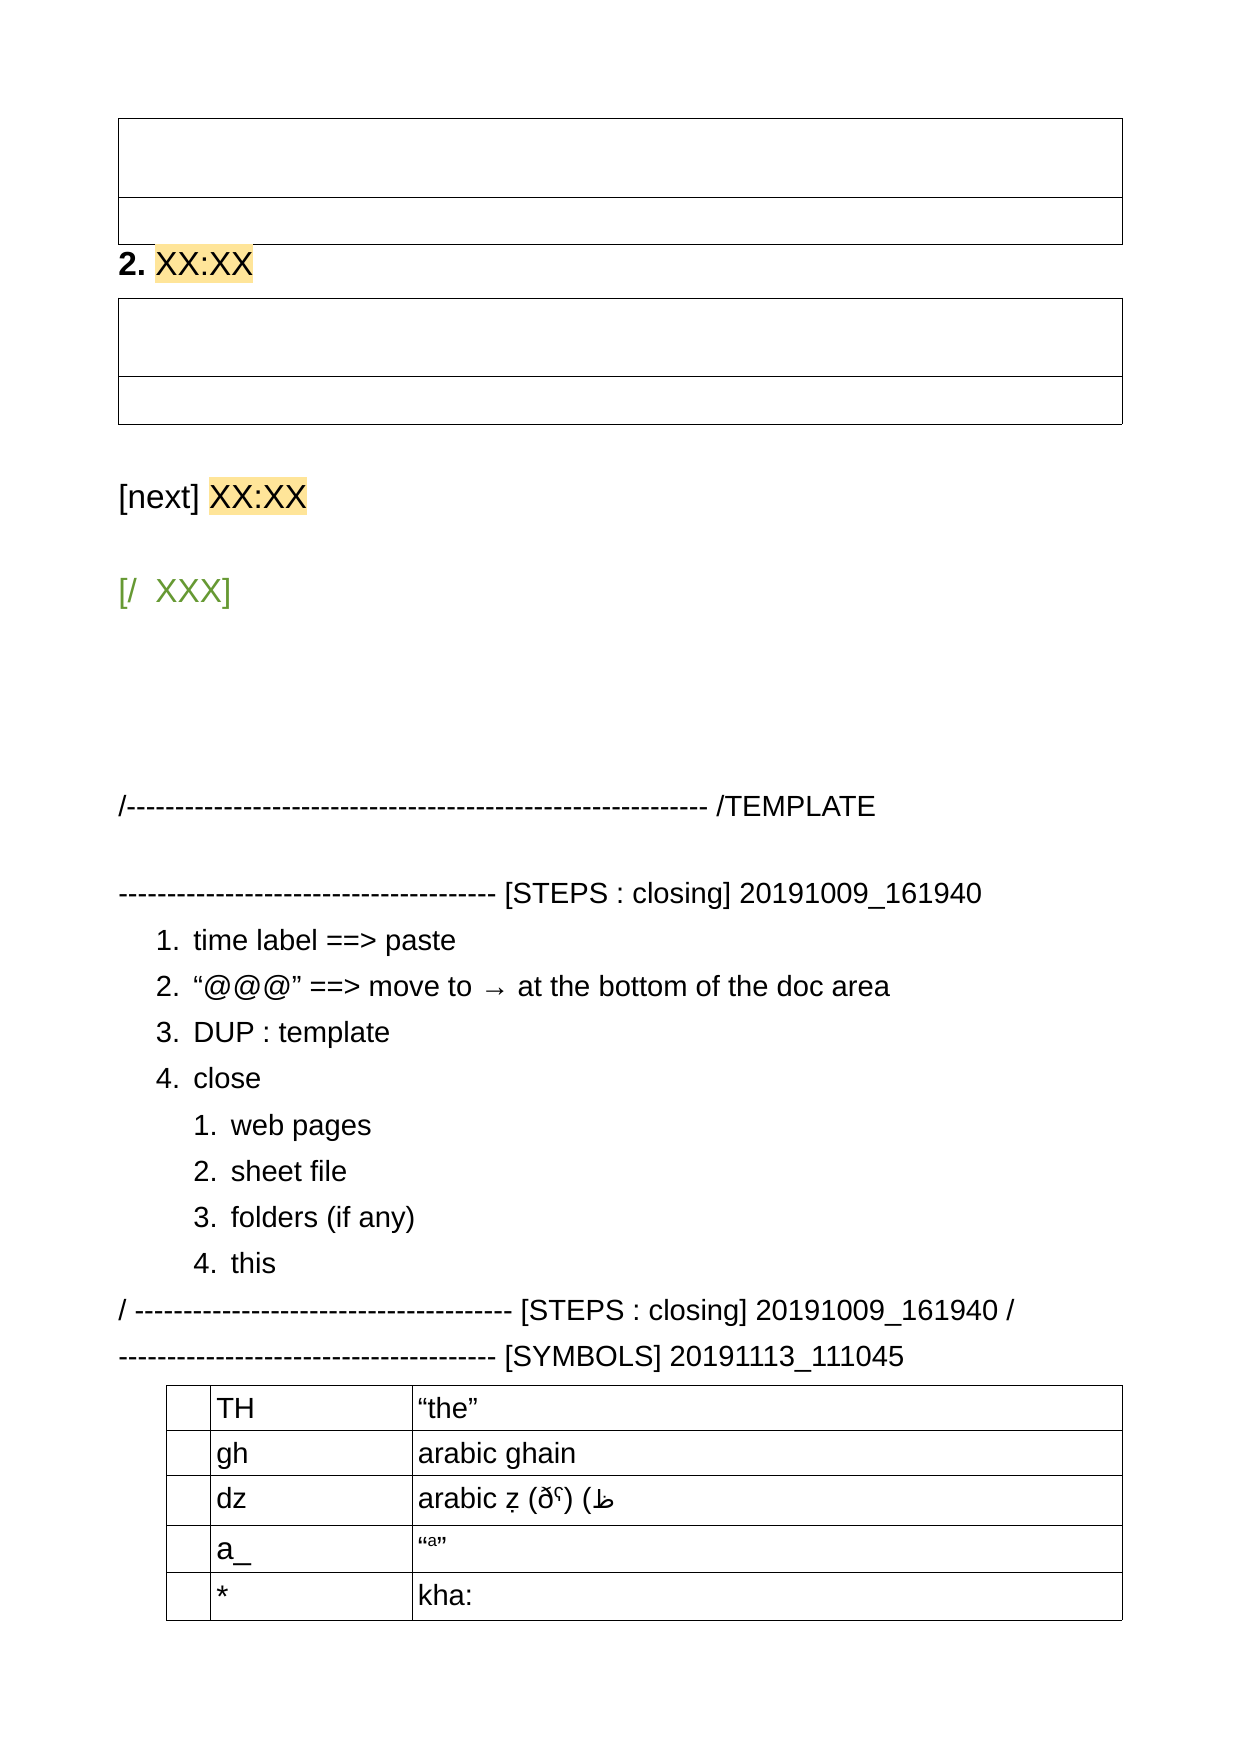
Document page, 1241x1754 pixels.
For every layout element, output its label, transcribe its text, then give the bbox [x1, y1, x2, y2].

list this [193, 1246, 1122, 1280]
table_cell kha: [413, 1573, 1122, 1619]
list close [156, 1061, 1122, 1095]
table_cell arabic ẓ (ðˁ) (ظ [413, 1476, 1122, 1524]
table_cell [167, 1431, 210, 1475]
list sheet file [193, 1154, 1122, 1187]
list folders (if any) [193, 1200, 1122, 1234]
table_cell arabic ghain [413, 1431, 1122, 1475]
table_cell * [211, 1573, 412, 1619]
table_cell [167, 1526, 210, 1572]
table_header [119, 119, 1122, 197]
list web pages [193, 1108, 1122, 1141]
text /------------------------------------------------------------ /TEMPLATE [118, 789, 1122, 822]
list “@@@” ==> move to → at the bottom of the doc area [156, 969, 1122, 1002]
table_cell gh [211, 1431, 412, 1475]
table_cell a_ [211, 1526, 412, 1572]
text --------------------------------------- [STEPS : closing] 20191009_161940 [118, 876, 1122, 910]
table_header [167, 1386, 210, 1430]
list time label ==> paste [156, 923, 1122, 956]
table_header TH [211, 1386, 412, 1430]
text / --------------------------------------- [STEPS : closing] 20191009_161940 / [118, 1293, 1122, 1326]
table_cell [167, 1476, 210, 1524]
table_cell [119, 377, 1122, 423]
table_cell “a” [413, 1526, 1122, 1572]
text --------------------------------------- [SYMBOLS] 20191113_111045 [118, 1339, 1122, 1372]
text [next] XX:XX [118, 477, 1122, 515]
text 2. XX:XX [118, 245, 1122, 283]
table_cell [167, 1573, 210, 1619]
table_cell dz [211, 1476, 412, 1524]
text [/ XXX] [118, 571, 1122, 609]
list DUP : template [156, 1015, 1122, 1049]
table_header “the” [413, 1386, 1122, 1430]
table_cell [119, 198, 1122, 244]
table_header [119, 299, 1122, 376]
